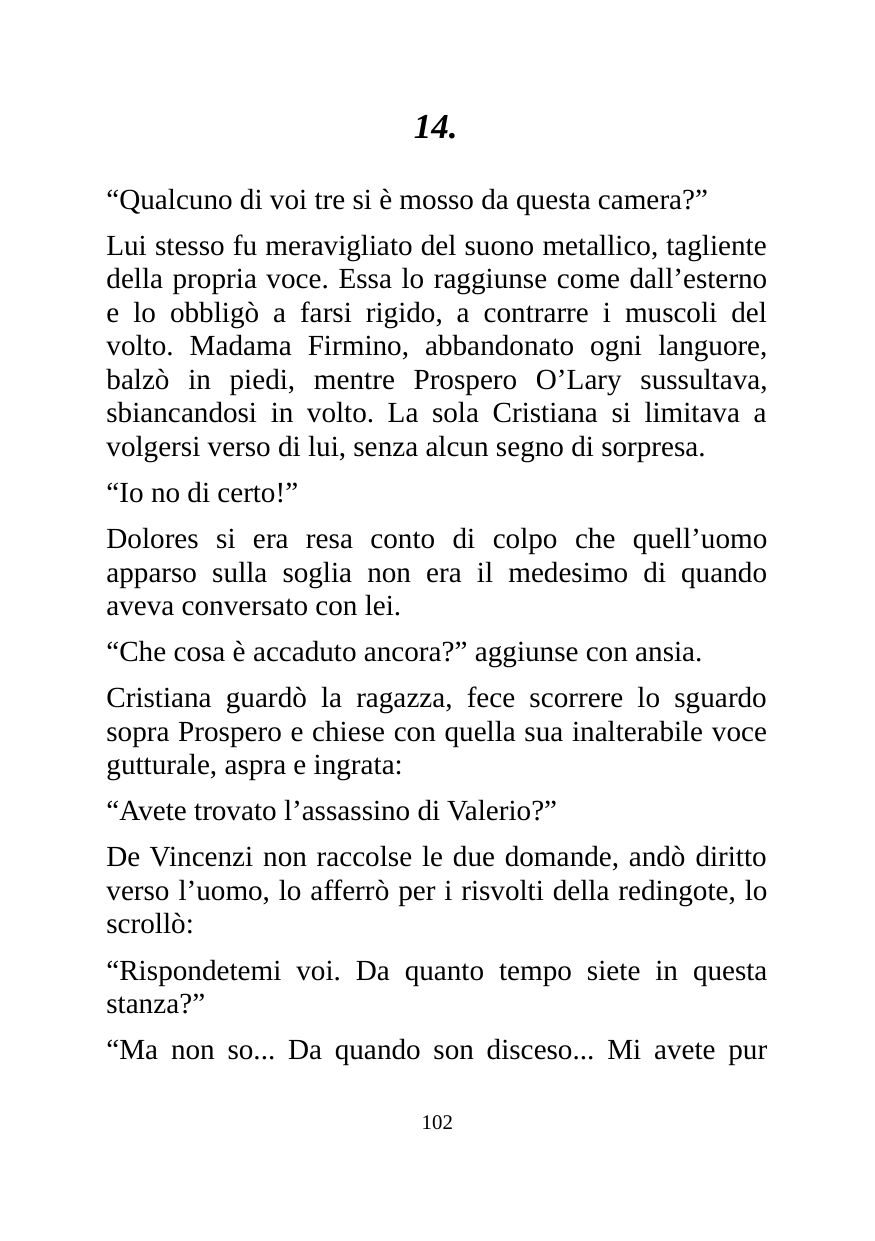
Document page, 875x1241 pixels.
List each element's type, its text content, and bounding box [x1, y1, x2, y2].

text “Qualcuno di voi tre si è mosso da questa camera?” [106, 182, 768, 215]
subtitle 14. [106, 106, 768, 146]
text “Avete trovato l’assassino di Valerio?” [106, 793, 768, 827]
text Lui stesso fu meravigliato del suono metallico, tagliente della propria voce. Essa lo raggiunse come dall’esterno e lo obbligò a farsi rigido, a contrarre i muscoli del volto. Madama Firmino, abbandonato ogni languore, balzò in piedi, mentre Prospero O’Lary sussultava, sbiancandosi in volto. La sola Cristiana si limitava a volgersi verso di lui, senza alcun segno di sorpresa. [106, 228, 768, 463]
text “Rispondetemi voi. Da quanto tempo siete in questa stanza?” [106, 953, 768, 1020]
text “Ma non so... Da quando son disceso... Mi avete pur [106, 1032, 768, 1066]
text “Che cosa è accaduto ancora?” aggiunse con ansia. [106, 634, 768, 668]
text Cristiana guardò la ragazza, fece scorrere lo sguardo sopra Prospero e chiese con quella sua inalterabile voce gutturale, aspra e ingrata: [106, 680, 768, 781]
text Dolores si era resa conto di colpo che quell’uomo apparso sulla soglia non era il medesimo di quando aveva conversato con lei. [106, 521, 768, 622]
text “Io no di certo!” [106, 475, 768, 509]
text De Vincenzi non raccolse le due domande, andò diritto verso l’uomo, lo afferrò per i risvolti della redingote, lo scrollò: [106, 839, 768, 940]
